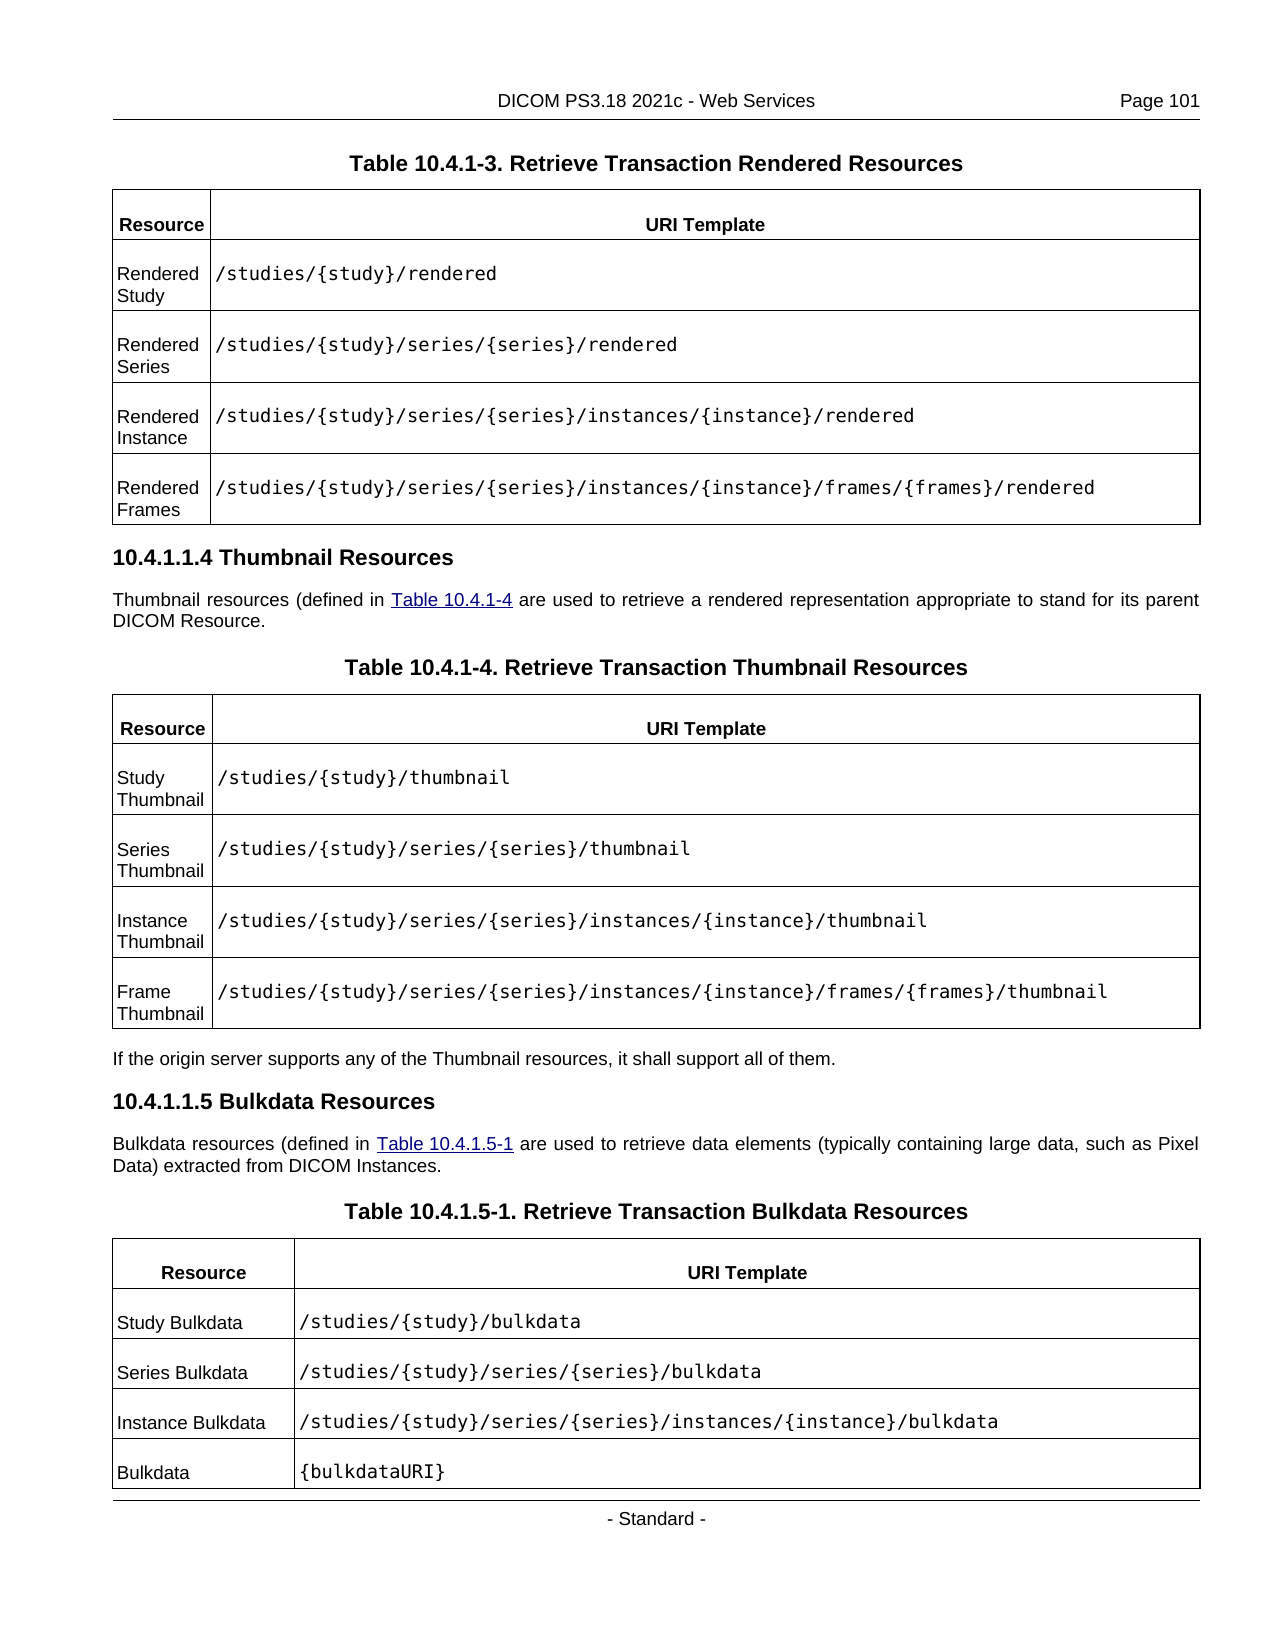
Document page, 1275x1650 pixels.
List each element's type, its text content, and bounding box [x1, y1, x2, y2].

table_cell Rendered Frames [113, 454, 210, 524]
table_cell /studies/{study}/series/{series}/instances/{instance}/frames/{frames}/rendered [211, 454, 1199, 524]
table_header URI Template [213, 695, 1199, 743]
table_cell /studies/{study}/rendered [211, 240, 1199, 310]
text Table 10.4.1-4. Retrieve Transaction Thumbnail Resources [112, 654, 1200, 680]
table_cell /studies/{study}/series/{series}/rendered [211, 311, 1199, 382]
text Thumbnail resources (defined in Table 10.4.1-4 are used to retrieve a rendered representation appropriate to stand for its parent DICOM Resource. [112, 588, 1200, 632]
table_cell /studies/{study}/series/{series}/instances/{instance}/thumbnail [213, 887, 1199, 957]
table_cell /studies/{study}/bulkdata [295, 1289, 1199, 1337]
text Table 10.4.1.5-1. Retrieve Transaction Bulkdata Resources [112, 1198, 1200, 1224]
table_header URI Template [211, 190, 1199, 239]
table_cell Series Thumbnail [113, 815, 212, 886]
table_cell /studies/{study}/series/{series}/bulkdata [295, 1339, 1199, 1387]
table_cell /studies/{study}/series/{series}/instances/{instance}/bulkdata [295, 1389, 1199, 1437]
text 10.4.1.1.5 Bulkdata Resources [112, 1088, 1200, 1114]
table_cell /studies/{study}/series/{series}/instances/{instance}/rendered [211, 383, 1199, 453]
text Bulkdata resources (defined in Table 10.4.1.5-1 are used to retrieve data elements (typically containing large data, such as Pixel Data) extracted from DICOM Instances. [112, 1133, 1200, 1176]
table_cell /studies/{study}/series/{series}/thumbnail [213, 815, 1199, 886]
table_cell Study Bulkdata [113, 1289, 294, 1337]
table_cell Rendered Series [113, 311, 210, 382]
table_cell Study Thumbnail [113, 744, 212, 814]
table_cell Rendered Instance [113, 383, 210, 453]
table_cell Instance Thumbnail [113, 887, 212, 957]
text 10.4.1.1.4 Thumbnail Resources [112, 544, 1200, 570]
table_header Resource [113, 695, 212, 743]
table_header Resource [113, 1239, 294, 1287]
table_cell Instance Bulkdata [113, 1389, 294, 1437]
table_cell Frame Thumbnail [113, 958, 212, 1028]
table_cell Bulkdata [113, 1439, 294, 1487]
text If the origin server supports any of the Thumbnail resources, it shall support all of them. [112, 1048, 1200, 1069]
table_header URI Template [295, 1239, 1199, 1287]
table_cell /studies/{study}/thumbnail [213, 744, 1199, 814]
table_cell Series Bulkdata [113, 1339, 294, 1387]
table_cell Rendered Study [113, 240, 210, 310]
table_cell /studies/{study}/series/{series}/instances/{instance}/frames/{frames}/thumbnail [213, 958, 1199, 1028]
table_header Resource [113, 190, 210, 239]
table_cell {bulkdataURI} [295, 1439, 1199, 1487]
text Table 10.4.1-3. Retrieve Transaction Rendered Resources [112, 150, 1200, 176]
